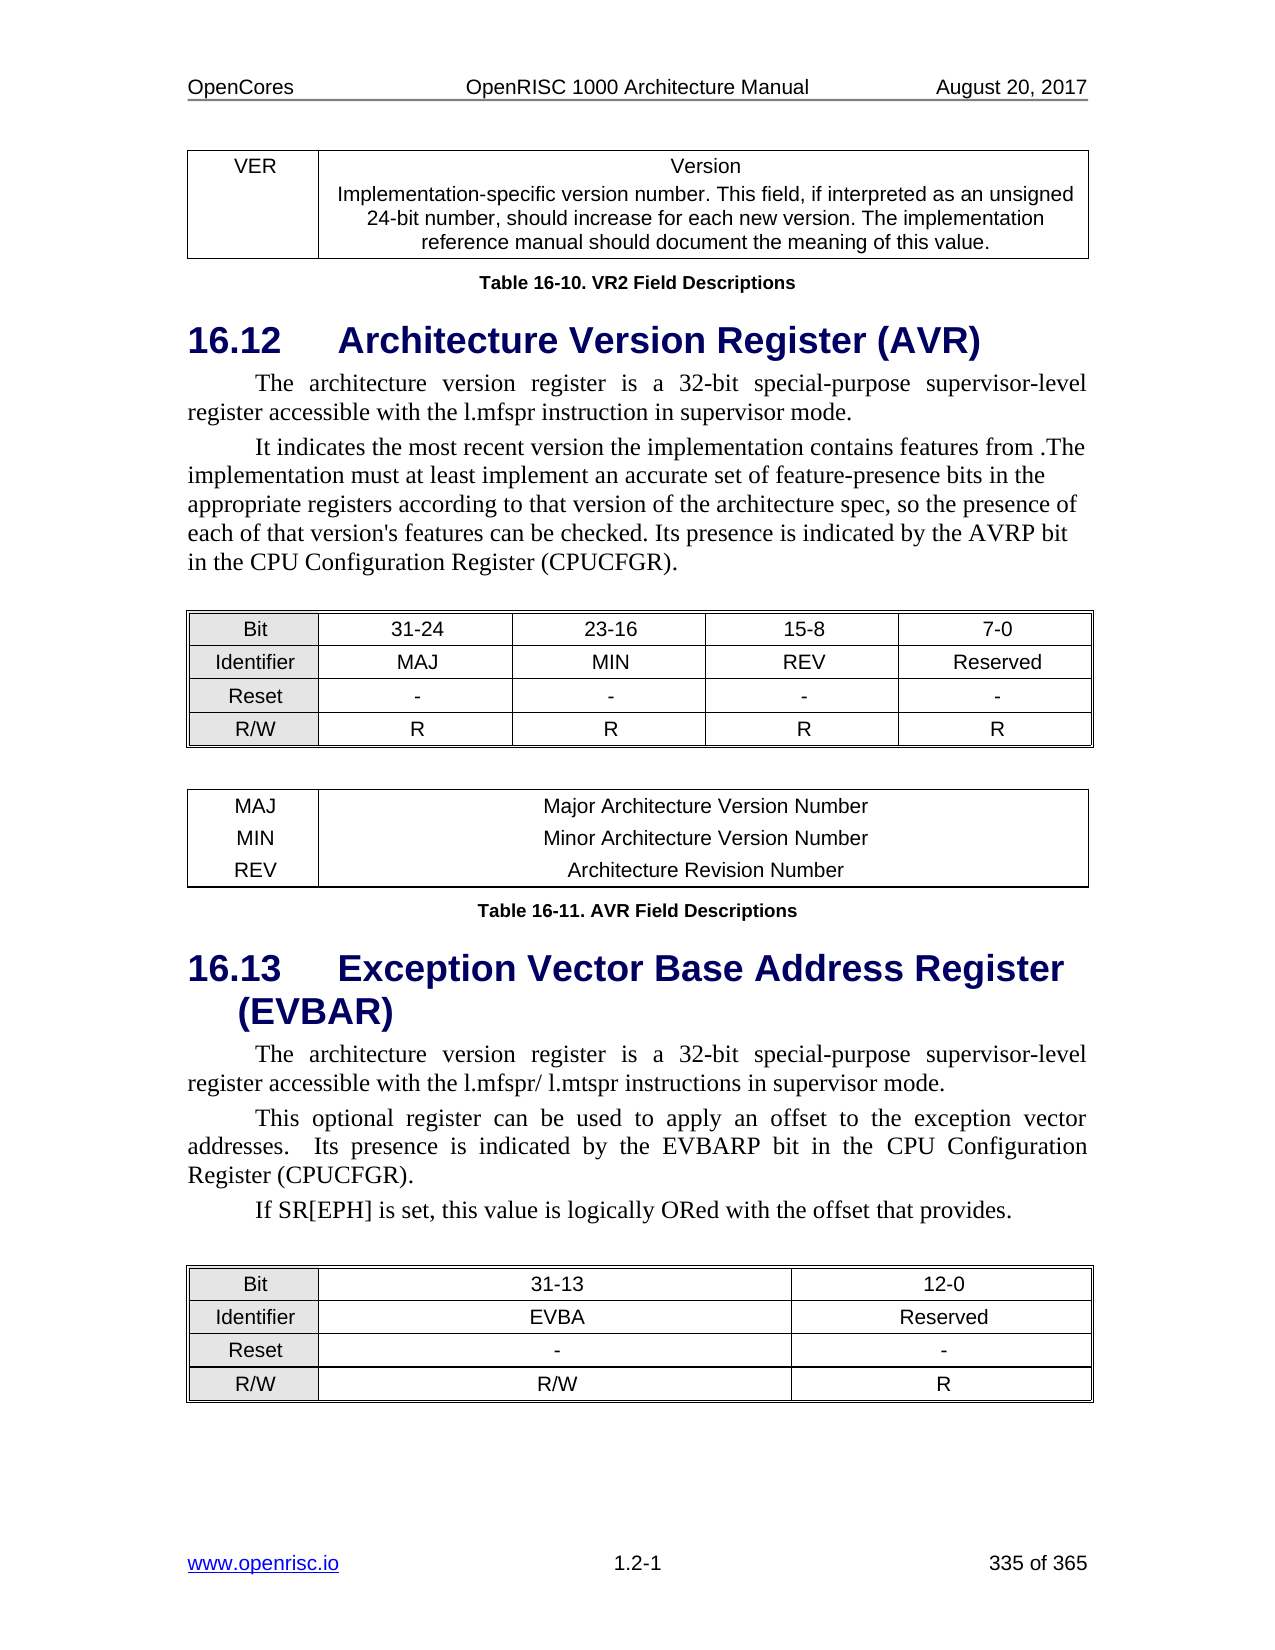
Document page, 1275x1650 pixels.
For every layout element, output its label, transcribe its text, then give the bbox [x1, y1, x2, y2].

table_header MAJ [188, 790, 318, 822]
table_cell R [792, 1368, 1091, 1400]
table_cell R [319, 713, 512, 745]
table_header 31-24 [319, 614, 512, 645]
table_header 31-13 [319, 1269, 791, 1300]
subtitle Exception Vector Base Address Register (EVBAR) [187, 946, 1087, 1033]
table_cell - [319, 679, 512, 712]
table_cell Reserved [899, 646, 1091, 678]
table_cell R [706, 713, 898, 745]
table_header Major Architecture Version Number [319, 790, 1088, 822]
table_header Bit [190, 614, 318, 645]
table_cell - [899, 679, 1091, 712]
table_cell Architecture Revision Number [319, 854, 1088, 886]
text It indicates the most recent version the implementation contains features from .The implementation must at least implement an accurate set of feature-presence bits in the appropriate registers according to that version of the architecture spec, so the presence of each of that version's features can be checked. Its presence is indicated by the AVRP bit in the CPU Configuration Register (CPUCFGR). [187, 432, 1087, 575]
table_cell Reset [190, 679, 318, 712]
table_cell - [319, 1334, 791, 1366]
table_cell R [899, 713, 1091, 745]
subtitle Architecture Version Register (AVR) [187, 318, 1087, 362]
table_cell R/W [190, 713, 318, 745]
text Table 16-11. AVR Field Descriptions [187, 900, 1087, 921]
table_cell Reset [190, 1334, 318, 1366]
table_cell Minor Architecture Version Number [319, 822, 1088, 854]
text The architecture version register is a 32-bit special-purpose supervisor-level register accessible with the l.mfspr instruction in supervisor mode. [187, 368, 1087, 425]
text The architecture version register is a 32-bit special-purpose supervisor-level register accessible with the l.mfspr/ l.mtspr instructions in supervisor mode. [187, 1039, 1087, 1096]
table_header 23-16 [513, 614, 705, 645]
table_cell Identifier [190, 1301, 318, 1333]
table_cell MAJ [319, 646, 512, 678]
table_cell R/W [319, 1368, 791, 1400]
table_cell - [513, 679, 705, 712]
table_header 7-0 [899, 614, 1091, 645]
table_cell - [792, 1334, 1091, 1366]
table_cell VER [188, 151, 318, 258]
table_cell R/W [190, 1368, 318, 1400]
table_cell Identifier [190, 646, 318, 678]
text This optional register can be used to apply an offset to the exception vector addresses. Its presence is indicated by the EVBARP bit in the CPU Configuration Register (CPUCFGR). [187, 1103, 1087, 1189]
table_cell MIN [513, 646, 705, 678]
table_header 15-8 [706, 614, 898, 645]
table_cell EVBA [319, 1301, 791, 1333]
table_cell REV [706, 646, 898, 678]
table_header 12-0 [792, 1269, 1091, 1300]
table_cell Reserved [792, 1301, 1091, 1333]
table_cell MIN [188, 822, 318, 854]
text Table 16-10. VR2 Field Descriptions [187, 272, 1087, 293]
table_cell R [513, 713, 705, 745]
table_header Bit [190, 1269, 318, 1300]
table_cell - [706, 679, 898, 712]
text If SR[EPH] is set, this value is logically ORed with the offset that provides. [187, 1195, 1087, 1224]
table_cell Version Implementation-specific version number. This field, if interpreted as an unsigned 24-bit number, should increase for each new version. The implementation reference manual should document the meaning of this value. [319, 151, 1088, 258]
table_cell REV [188, 854, 318, 886]
